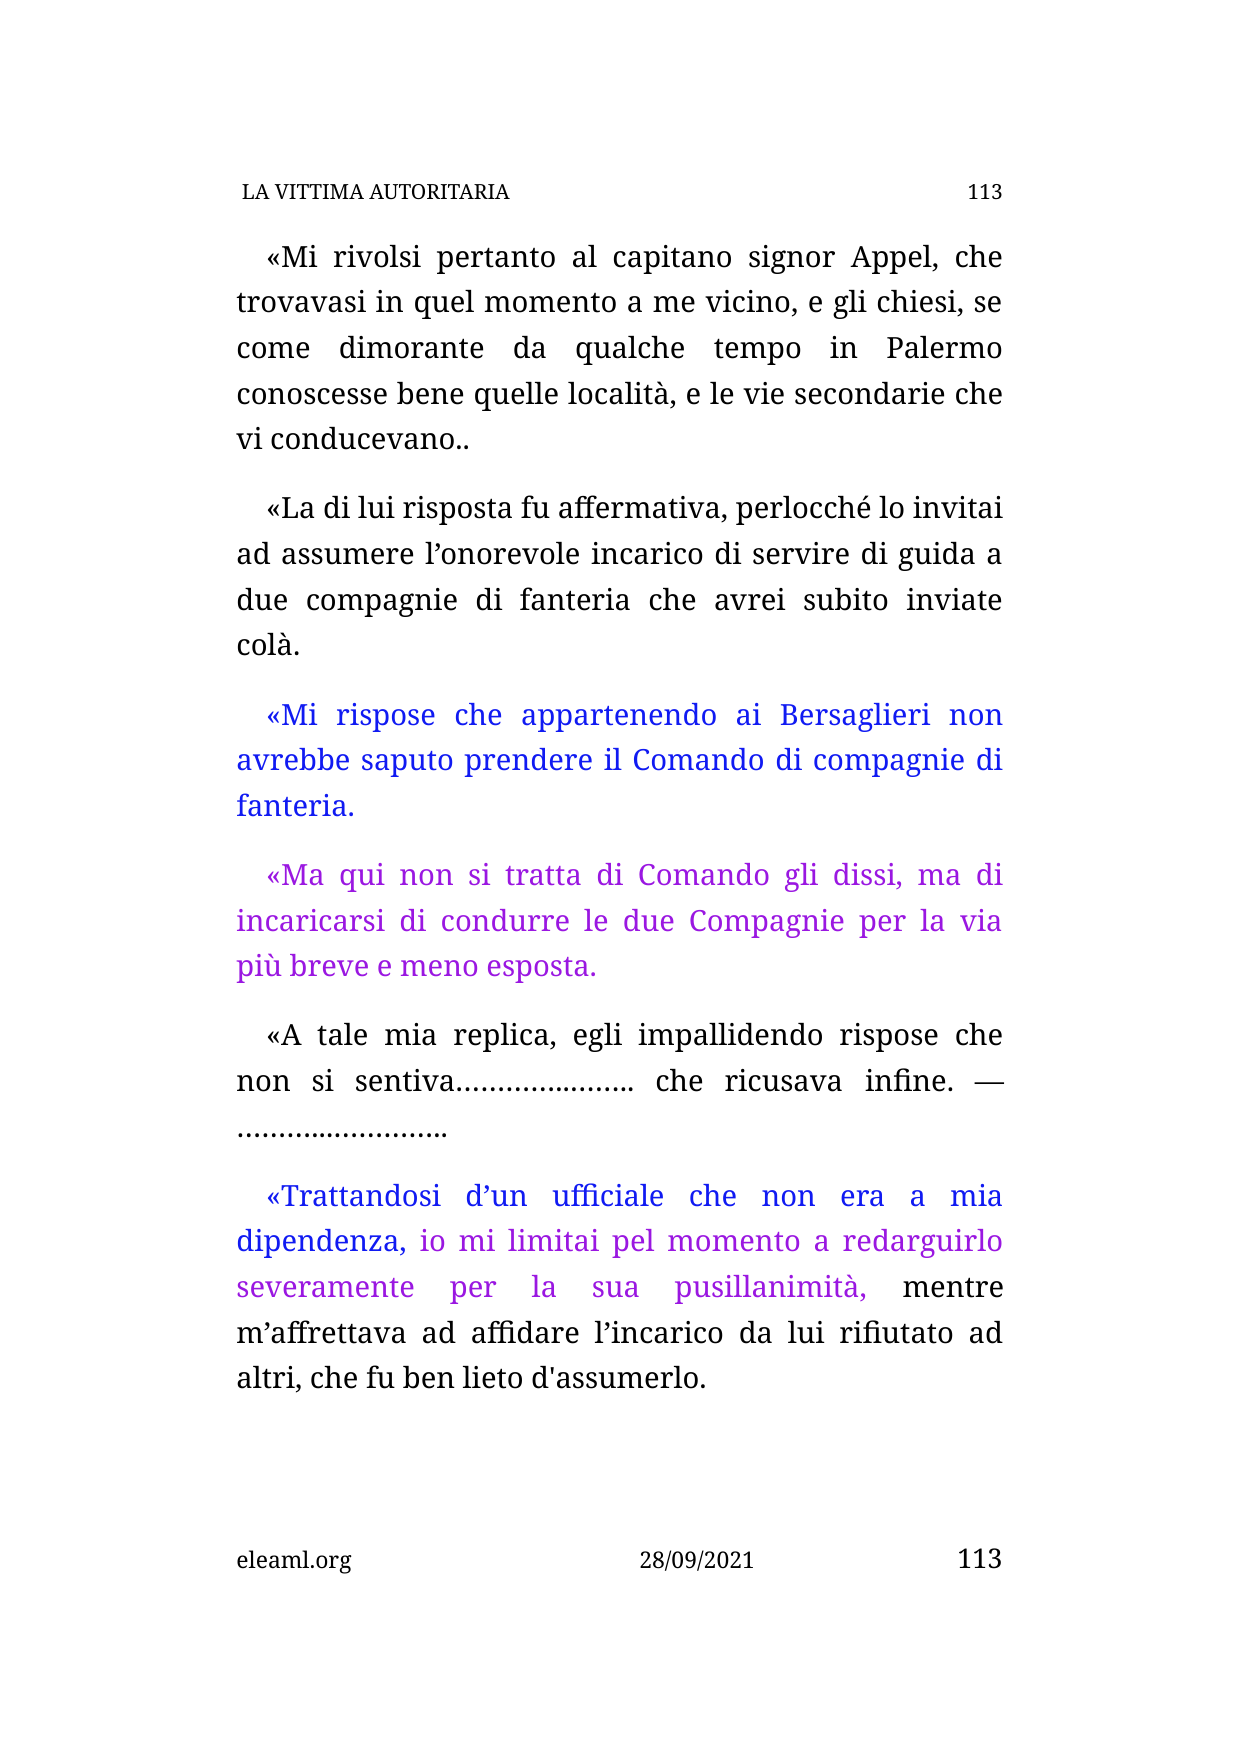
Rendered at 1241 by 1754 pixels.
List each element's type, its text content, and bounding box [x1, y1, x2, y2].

text «Trattandosi d’un ufficiale che non era a mia dipendenza, io mi limitai pel momento a redarguirlo severamente per la sua pusillanimità, mentre m’affrettava ad affidare l’incarico da lui rifiutato ad altri, che fu ben lieto d'assumerlo. [236, 1175, 1004, 1397]
text «Mi rivolsi pertanto al capitano signor Appel, che trovavasi in quel momento a me vicino, e gli chiesi, se come dimorante da qualche tempo in Palermo conoscesse bene quelle località, e le vie secondarie che vi conducevano.. [236, 236, 1004, 458]
text «Mi rispose che appartenendo ai Bersaglieri non avrebbe saputo prendere il Comando di compagnie di fanteria. [236, 694, 1004, 825]
text «La di lui risposta fu affermativa, perlocché lo invitai ad assumere l’onorevole incarico di servire di guida a due compagnie di fanteria che avrei subito inviate colà. [236, 488, 1004, 664]
text «A tale mia replica, egli impallidendo rispose che non si sentiva…………..…….. che ricusava infine. —………...………….. [236, 1015, 1004, 1146]
text «Ma qui non si tratta di Comando gli dissi, ma di incaricarsi di condurre le due Compagnie per la via più breve e meno esposta. [236, 854, 1004, 985]
